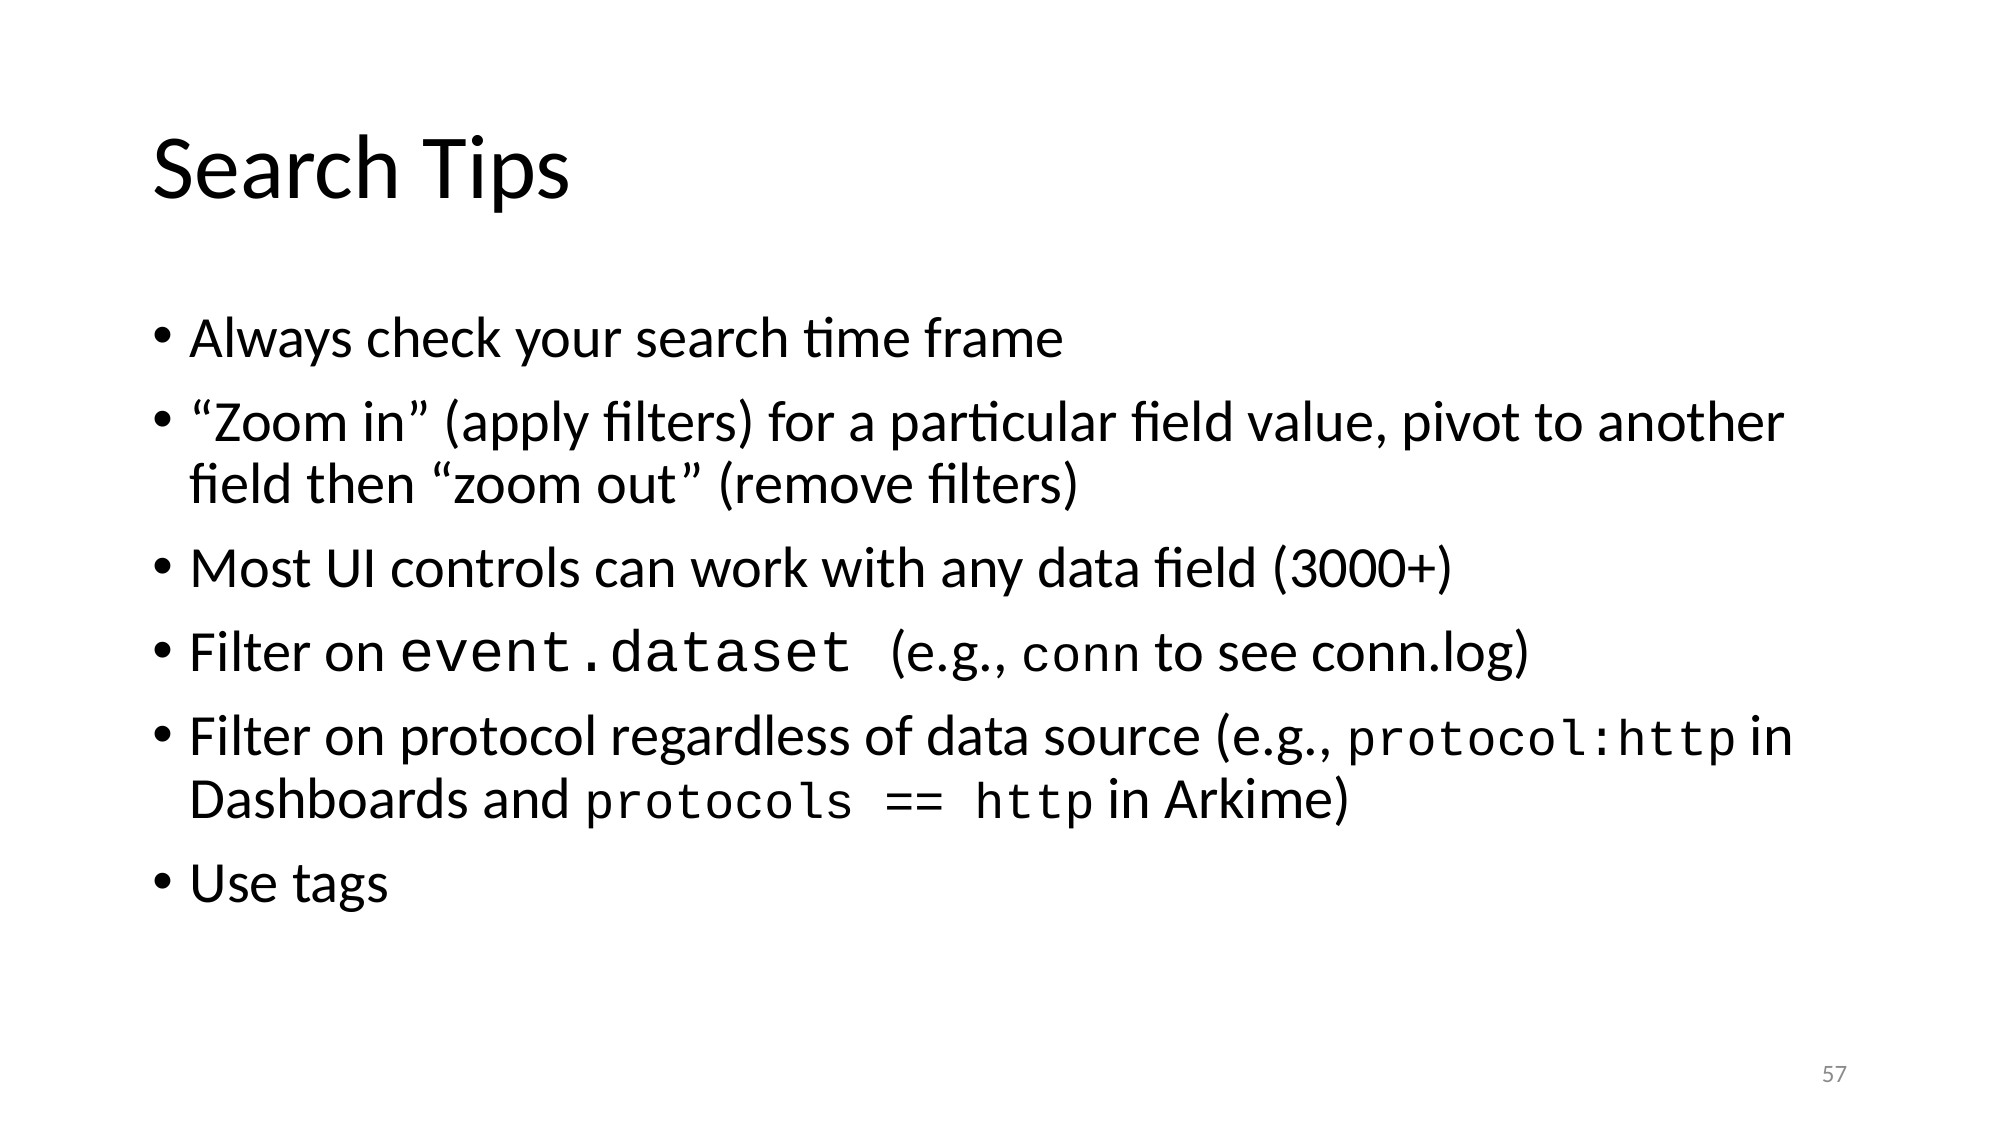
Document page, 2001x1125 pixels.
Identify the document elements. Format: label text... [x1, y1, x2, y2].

title Search Tips [137, 59, 1863, 278]
list Always check your search time frame “Zoom in” (apply filters) for a particular field value, pivot to another field then “zoom out” (remove filters) Most UI controls can work with any data field (3000+) Filter on event.dataset (e.g., conn to see conn.log) Filter on protocol regardless of data source (e.g., protocol:http in Dashboards and protocols == http in Arkime) Use tags [137, 299, 1863, 1014]
slide_number [1412, 1042, 1863, 1103]
